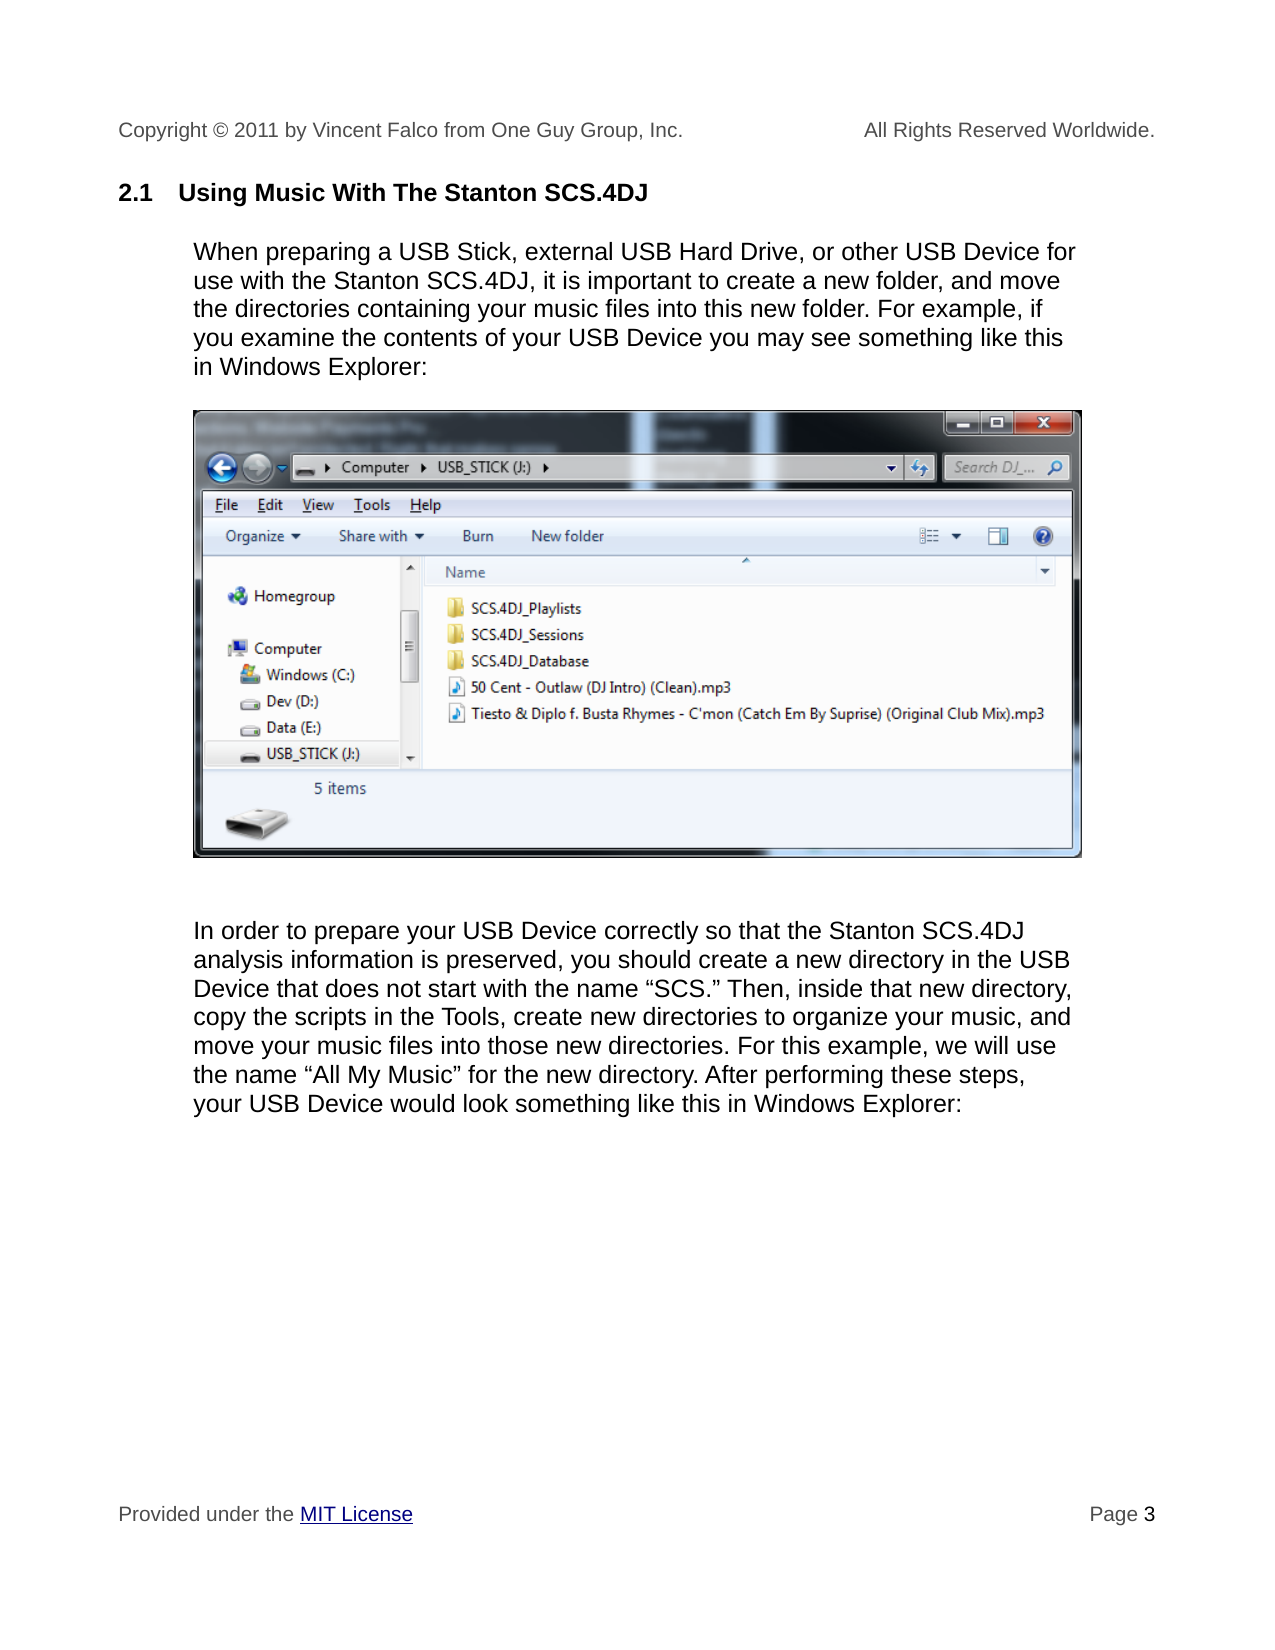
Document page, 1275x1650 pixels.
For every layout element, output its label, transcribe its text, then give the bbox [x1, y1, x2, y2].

subtitle Using Music With The Stanton SCS.4DJ [118, 178, 1157, 207]
text When preparing a USB Stick, external USB Hard Drive, or other USB Device for use with the Stanton SCS.4DJ, it is important to create a new folder, and move the directories containing your music files into this new folder. For example, if you examine the contents of your USB Device you may see something like this in Windows Explorer: [193, 237, 1082, 381]
picture [193, 410, 1082, 858]
text In order to prepare your USB Device correctly so that the Stanton SCS.4DJ analysis information is preserved, you should create a new directory in the USB Device that does not start with the name “SCS.” Then, inside that new directory, copy the scripts in the Tools, create new directories to organize your music, and move your music files into those new directories. For this example, we will use the name “All My Music” for the new directory. After performing these steps, your USB Device would look something like this in Windows Explorer: [193, 916, 1082, 1117]
